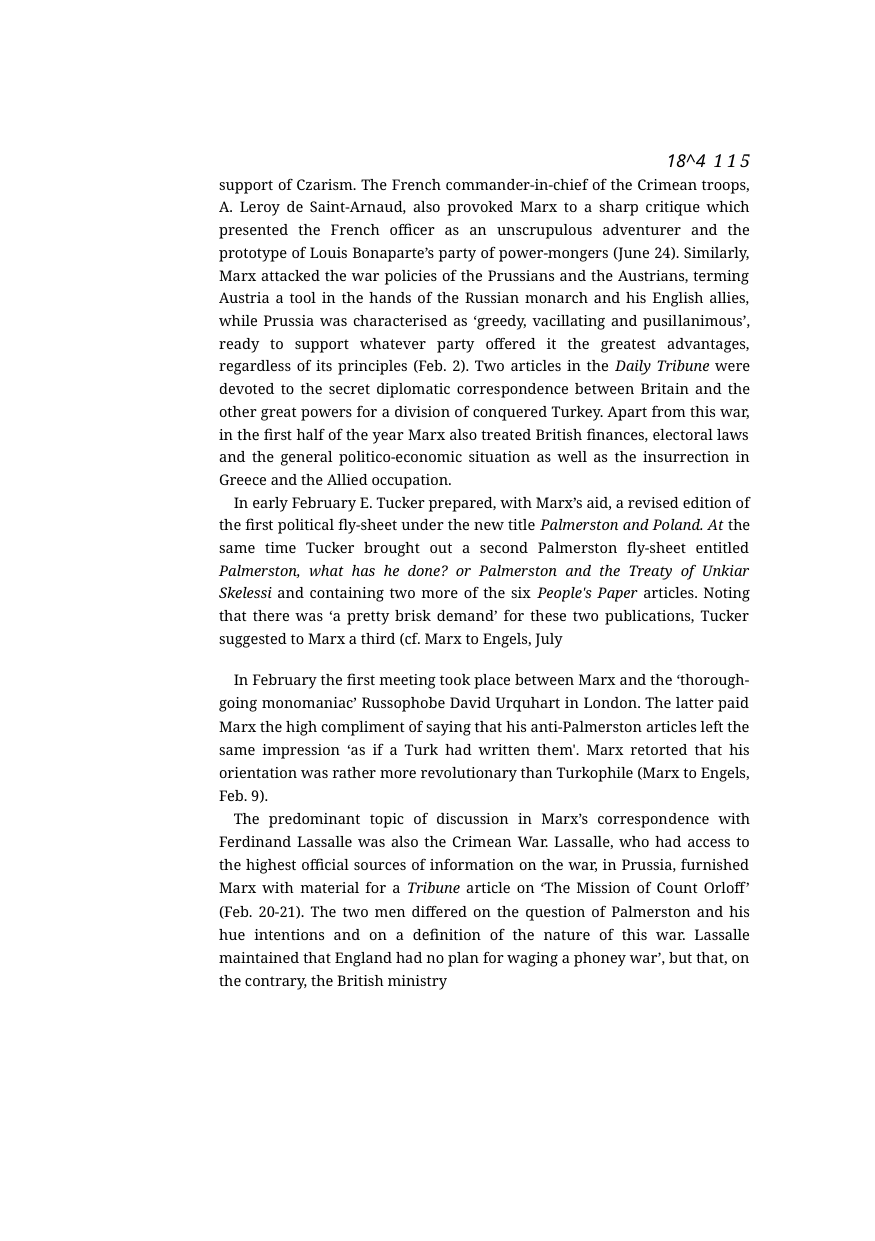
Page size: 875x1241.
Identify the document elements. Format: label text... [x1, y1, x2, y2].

text In February the first meeting took place between Marx and the ‘thorough-going monomaniac’ Russophobe David Urquhart in London. The latter paid Marx the high compliment of saying that his anti-Palmerston articles left the same impression ‘as if a Turk had written them'. Marx retorted that his orientation was rather more revolutionary than Turkophile (Marx to Engels, Feb. 9). [219, 667, 750, 806]
text 18^4 115 [215, 149, 750, 172]
text In early February E. Tucker prepared, with Marx’s aid, a revised edition of the first political fly-sheet under the new title Palmerston and Poland. At the same time Tucker brought out a second Palmerston fly-sheet entitled Palmerston, what has he done? or Palmerston and the Treaty of Unkiar Skelessi and containing two more of the six People's Paper articles. Noting that there was ‘a pretty brisk demand’ for these two publications, Tucker suggested to Marx a third (cf. Marx to Engels, July [219, 490, 750, 649]
text The predominant topic of discussion in Marx’s correspon­dence with Ferdinand Lassalle was also the Crimean War. Las­salle, who had access to the highest official sources of information on the war, in Prussia, furnished Marx with material for a Tribune article on ‘The Mission of Count Orloff’ (Feb. 20-21). The two men differed on the question of Palmerston and his hue intentions and on a definition of the nature of this war. Lassalle maintained that England had no plan for waging a phoney war’, but that, on the contrary, the British ministry [219, 806, 750, 991]
text support of Czarism. The French commander-in-chief of the Crimean troops, A. Leroy de Saint-Arnaud, also provoked Marx to a sharp critique which presented the French officer as an unscrupulous adventurer and the prototype of Louis Bonaparte’s party of power-mongers (June 24). Similarly, Marx attacked the war policies of the Prussians and the Austrians, terming Austria a tool in the hands of the Russian monarch and his English allies, while Prussia was characterised as ‘greedy, vacillating and pusil­lanimous’, ready to support whatever party offered it the greatest advantages, regardless of its principles (Feb. 2). Two articles in the Daily Tribune were devoted to the secret diplomatic corres­pondence between Britain and the other great powers for a division of conquered Turkey. Apart from this war, in the first half of the year Marx also treated British finances, electoral laws and the general politico-economic situation as well as the insurrection in Greece and the Allied occupation. [219, 172, 750, 490]
